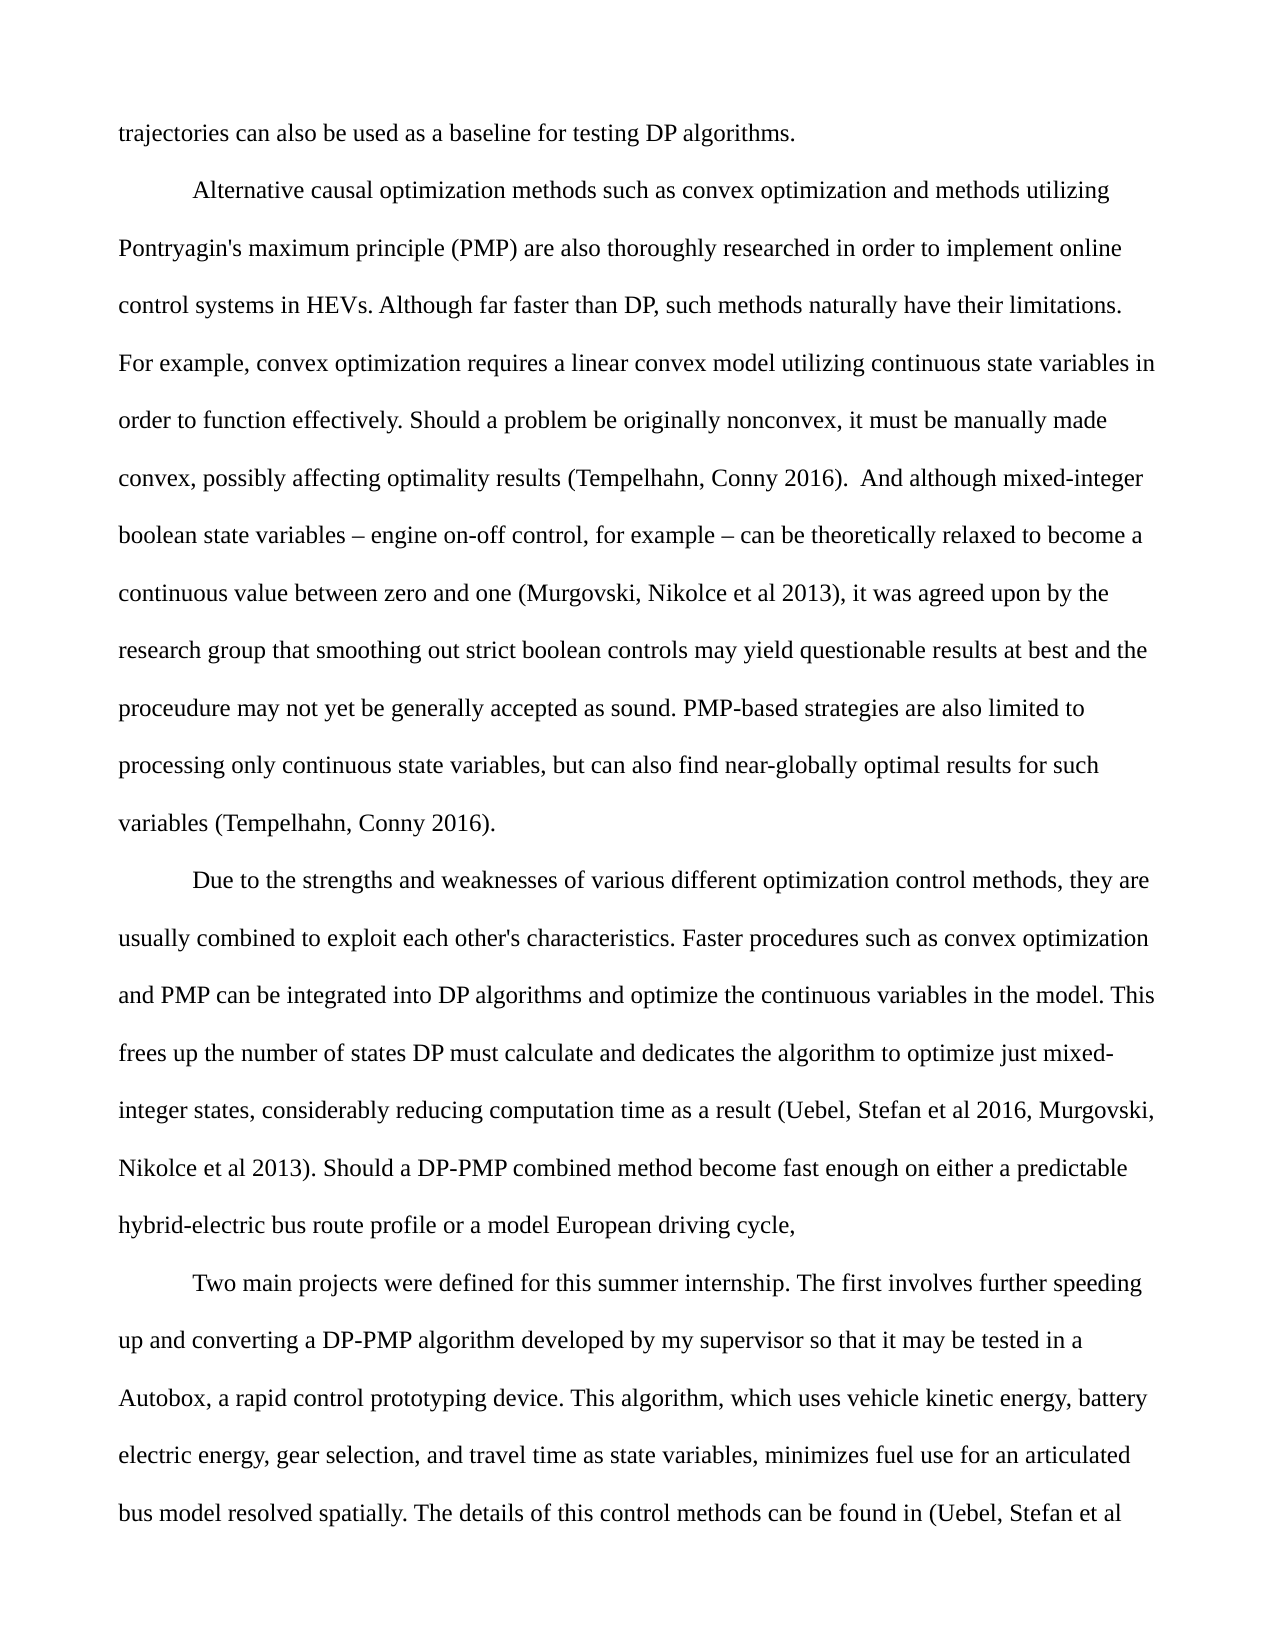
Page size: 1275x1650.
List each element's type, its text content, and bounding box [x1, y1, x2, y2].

text Two main projects were defined for this summer internship. The first involves further speeding up and converting a DP-PMP algorithm developed by my supervisor so that it may be tested in a Autobox, a rapid control prototyping device. This algorithm, which uses vehicle kinetic energy, battery electric energy, gear selection, and travel time as state variables, minimizes fuel use for an articulated bus model resolved spatially. The details of this control methods can be found in (Uebel, Stefan et al [118, 1268, 1157, 1527]
text trajectories can also be used as a baseline for testing DP algorithms. [118, 118, 1157, 147]
text Due to the strengths and weaknesses of various different optimization control methods, they are usually combined to exploit each other's characteristics. Faster procedures such as convex optimization and PMP can be integrated into DP algorithms and optimize the continuous variables in the model. This frees up the number of states DP must calculate and dedicates the algorithm to optimize just mixed-integer states, considerably reducing computation time as a result (Uebel, Stefan et al 2016, Murgovski, Nikolce et al 2013). Should a DP-PMP combined method become fast enough on either a predictable hybrid-electric bus route profile or a model European driving cycle, [118, 866, 1157, 1239]
text Alternative causal optimization methods such as convex optimization and methods utilizing Pontryagin's maximum principle (PMP) are also thoroughly researched in order to implement online control systems in HEVs. Although far faster than DP, such methods naturally have their limitations. For example, convex optimization requires a linear convex model utilizing continuous state variables in order to function effectively. Should a problem be originally nonconvex, it must be manually made convex, possibly affecting optimality results (Tempelhahn, Conny 2016). And although mixed-integer boolean state variables – engine on-off control, for example – can be theoretically relaxed to become a continuous value between zero and one (Murgovski, Nikolce et al 2013), it was agreed upon by the research group that smoothing out strict boolean controls may yield questionable results at best and the proceudure may not yet be generally accepted as sound. PMP-based strategies are also limited to processing only continuous state variables, but can also find near-globally optimal results for such variables (Tempelhahn, Conny 2016). [118, 176, 1157, 837]
